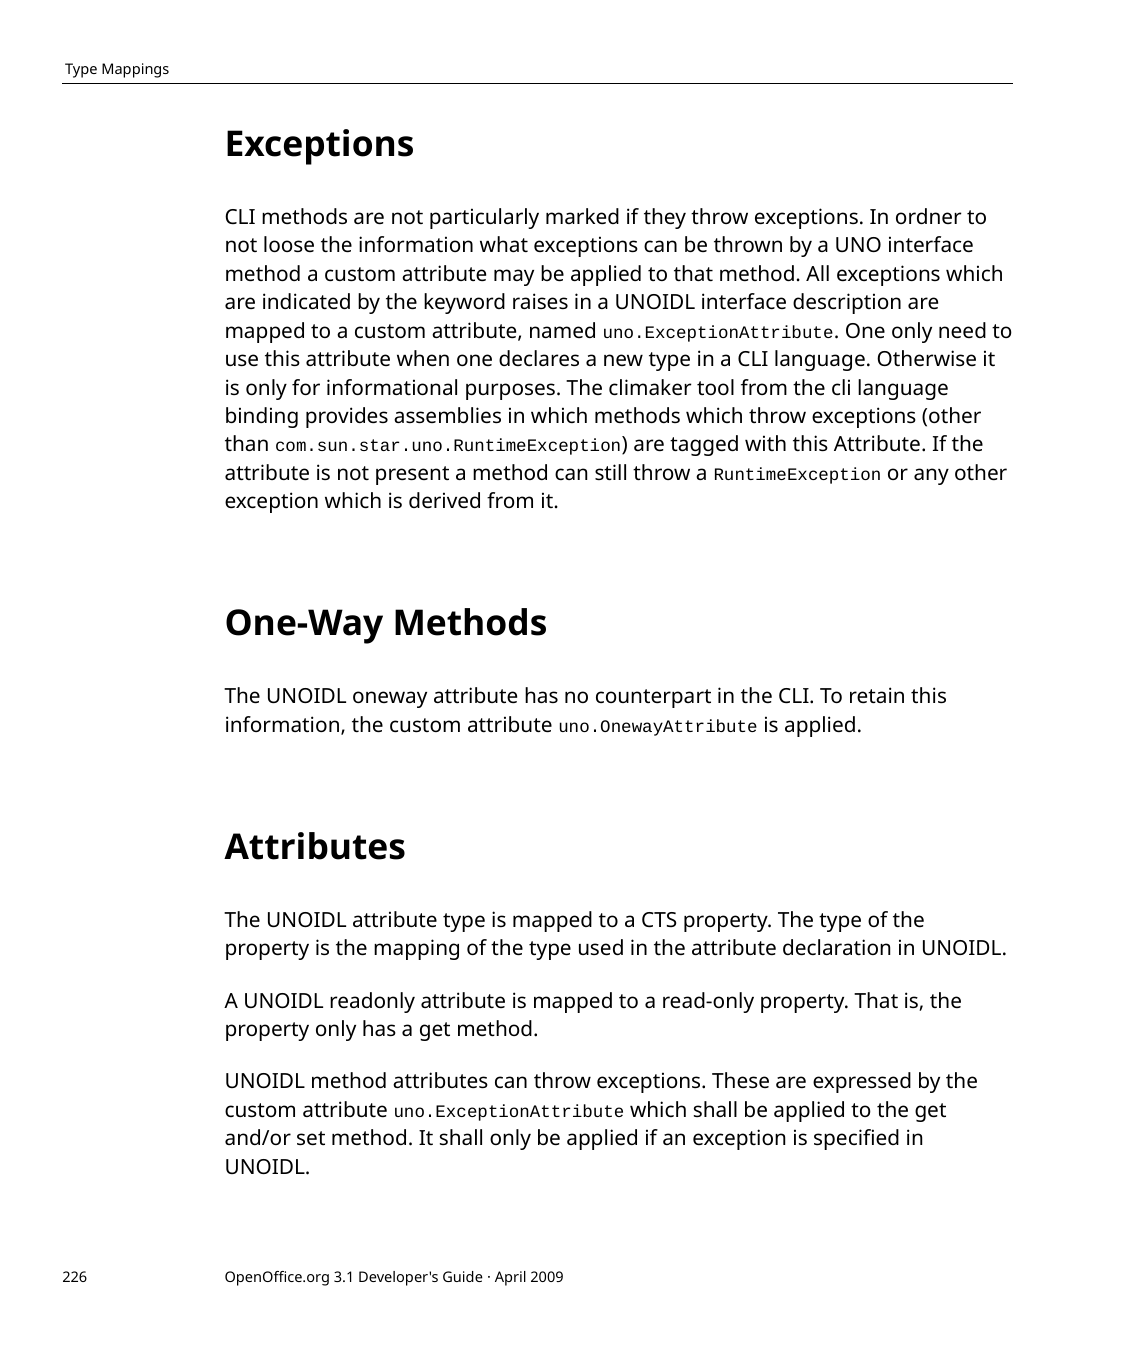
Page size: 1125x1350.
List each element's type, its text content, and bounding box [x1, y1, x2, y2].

subtitle One-Way Methods [224, 598, 1013, 646]
text A UNOIDL readonly attribute is mapped to a read-only property. That is, the property only has a get method. [224, 986, 1013, 1043]
text CLI methods are not particularly marked if they throw exceptions. In ordner to not loose the information what exceptions can be thrown by a UNO interface method a custom attribute may be applied to that method. All exceptions which are indicated by the keyword raises in a UNOIDL interface description are mapped to a custom attribute, named uno.ExceptionAttribute. One only need to use this attribute when one declares a new type in a CLI language. Otherwise it is only for informational purposes. The climaker tool from the cli language binding provides assemblies in which methods which throw exceptions (other than com.sun.star.uno.RuntimeException) are tagged with this Attribute. If the attribute is not present a method can still throw a RuntimeException or any other exception which is derived from it. [224, 202, 1013, 515]
text The UNOIDL attribute type is mapped to a CTS property. The type of the property is the mapping of the type used in the attribute declaration in UNOIDL. [224, 905, 1013, 962]
subtitle Attributes [224, 821, 1013, 869]
text The UNOIDL oneway attribute has no counterpart in the CLI. To retain this information, the custom attribute uno.OnewayAttribute is applied. [224, 681, 1013, 738]
text UNOIDL method attributes can throw exceptions. These are expressed by the custom attribute uno.ExceptionAttribute which shall be applied to the get and/or set method. It shall only be applied if an exception is specified in UNOIDL. [224, 1067, 1013, 1180]
subtitle Exceptions [224, 118, 1013, 166]
